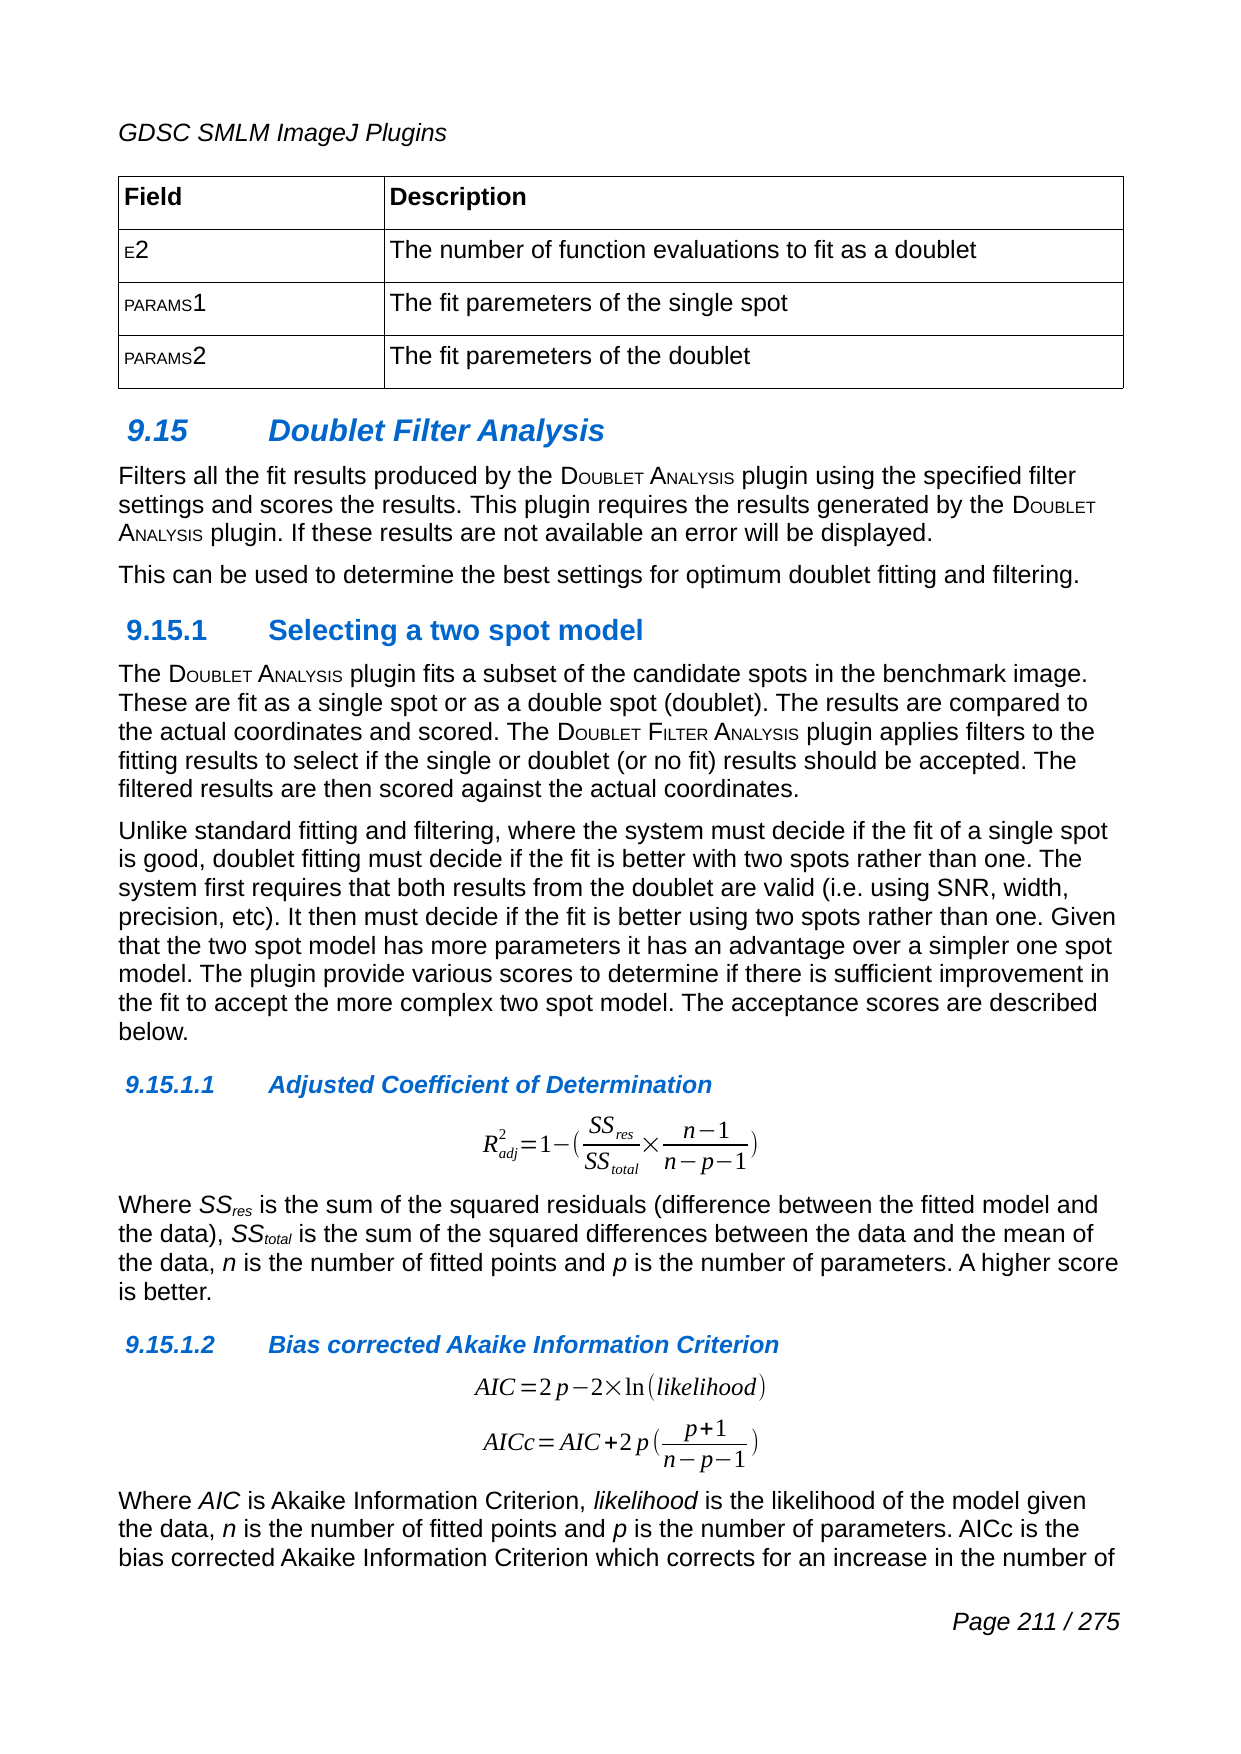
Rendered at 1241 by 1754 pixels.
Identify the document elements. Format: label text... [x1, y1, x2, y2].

table_header Description [385, 177, 1123, 229]
table_cell The fit paremeters of the single spot [385, 283, 1123, 335]
text Filters all the fit results produced by the Doublet Analysis plugin using the specified filter settings and scores the results. This plugin requires the results generated by the Doublet Analysis plugin. If these results are not available an error will be displayed. [118, 461, 1122, 547]
table_cell e2 [119, 230, 384, 282]
table_cell The number of function evaluations to fit as a doublet [385, 230, 1123, 282]
text Where AIC is Akaike Information Criterion, likelihood is the likelihood of the model given the data, n is the number of fitted points and p is the number of parameters. AICc is the bias corrected Akaike Information Criterion which corrects for an increase in the number of [118, 1486, 1122, 1572]
subtitle Bias corrected Akaike Information Criterion [118, 1331, 1122, 1359]
subtitle Doublet Filter Analysis [118, 412, 1122, 448]
text Where SSres is the sum of the squared residuals (difference between the fitted model and the data), SStotal is the sum of the squared differences between the data and the mean of the data, n is the number of fitted points and p is the number of parameters. A higher score is better. [118, 1191, 1122, 1306]
subtitle Selecting a two spot model [118, 613, 1122, 647]
subtitle Adjusted Coefficient of Determination [118, 1071, 1122, 1099]
text The Doublet Analysis plugin fits a subset of the candidate spots in the benchmark image. These are fit as a single spot or as a double spot (doublet). The results are compared to the actual coordinates and scored. The Doublet Filter Analysis plugin applies filters to the fitting results to select if the single or doublet (or no fit) results should be accepted. The filtered results are then scored against the actual coordinates. [118, 659, 1122, 803]
text Unlike standard fitting and filtering, where the system must decide if the fit of a single spot is good, doublet fitting must decide if the fit is better with two spots rather than one. The system first requires that both results from the doublet are valid (i.e. using SNR, width, precision, etc). It then must decide if the fit is better using two spots rather than one. Given that the two spot model has more parameters it has an advantage over a simpler one spot model. The plugin provide various scores to determine if there is sufficient improvement in the fit to accept the more complex two spot model. The acceptance scores are described below. [118, 816, 1122, 1046]
table_cell params1 [119, 283, 384, 335]
text This can be used to determine the best settings for optimum doublet fitting and filtering. [118, 559, 1122, 588]
table_cell The fit paremeters of the doublet [385, 336, 1123, 388]
table_cell params2 [119, 336, 384, 388]
table_header Field [119, 177, 384, 229]
